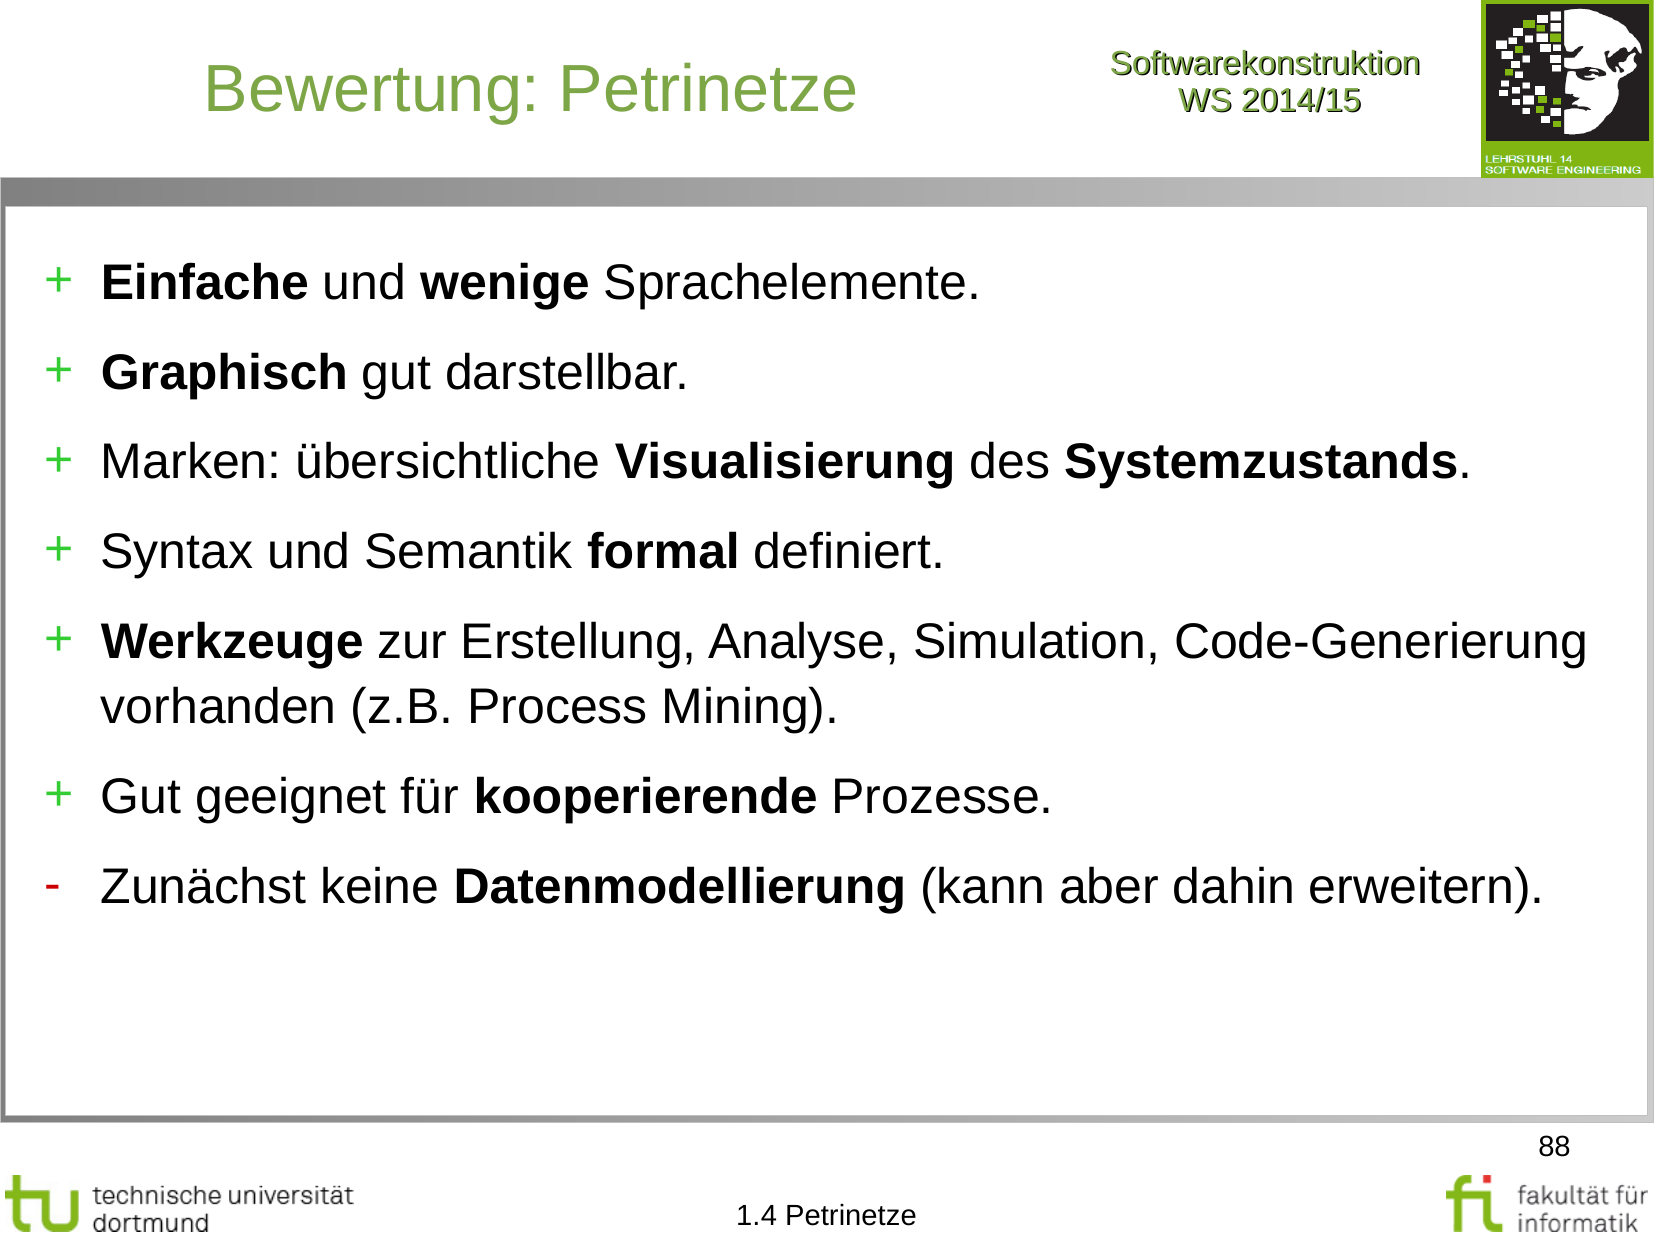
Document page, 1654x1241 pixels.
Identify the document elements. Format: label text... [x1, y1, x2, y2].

picture [1481, 0, 1654, 178]
text_box Einfache und wenige Sprachelemente. Graphisch gut darstellbar. Marken: übersichtliche Visualisierung des Systemzustands. Syntax und Semantik formal definiert. Werkzeuge zur Erstellung, Analyse, Simulation, Code-Generierung vorhanden (z.B. Process Mining). Gut geeignet für kooperierende Prozesse. Zunächst keine Datenmodellierung (kann aber dahin erweitern). [29, 236, 1654, 1145]
picture [5, 1175, 354, 1232]
title Bewertung: Petrinetze [0, 0, 1063, 178]
picture [1446, 1175, 1648, 1232]
